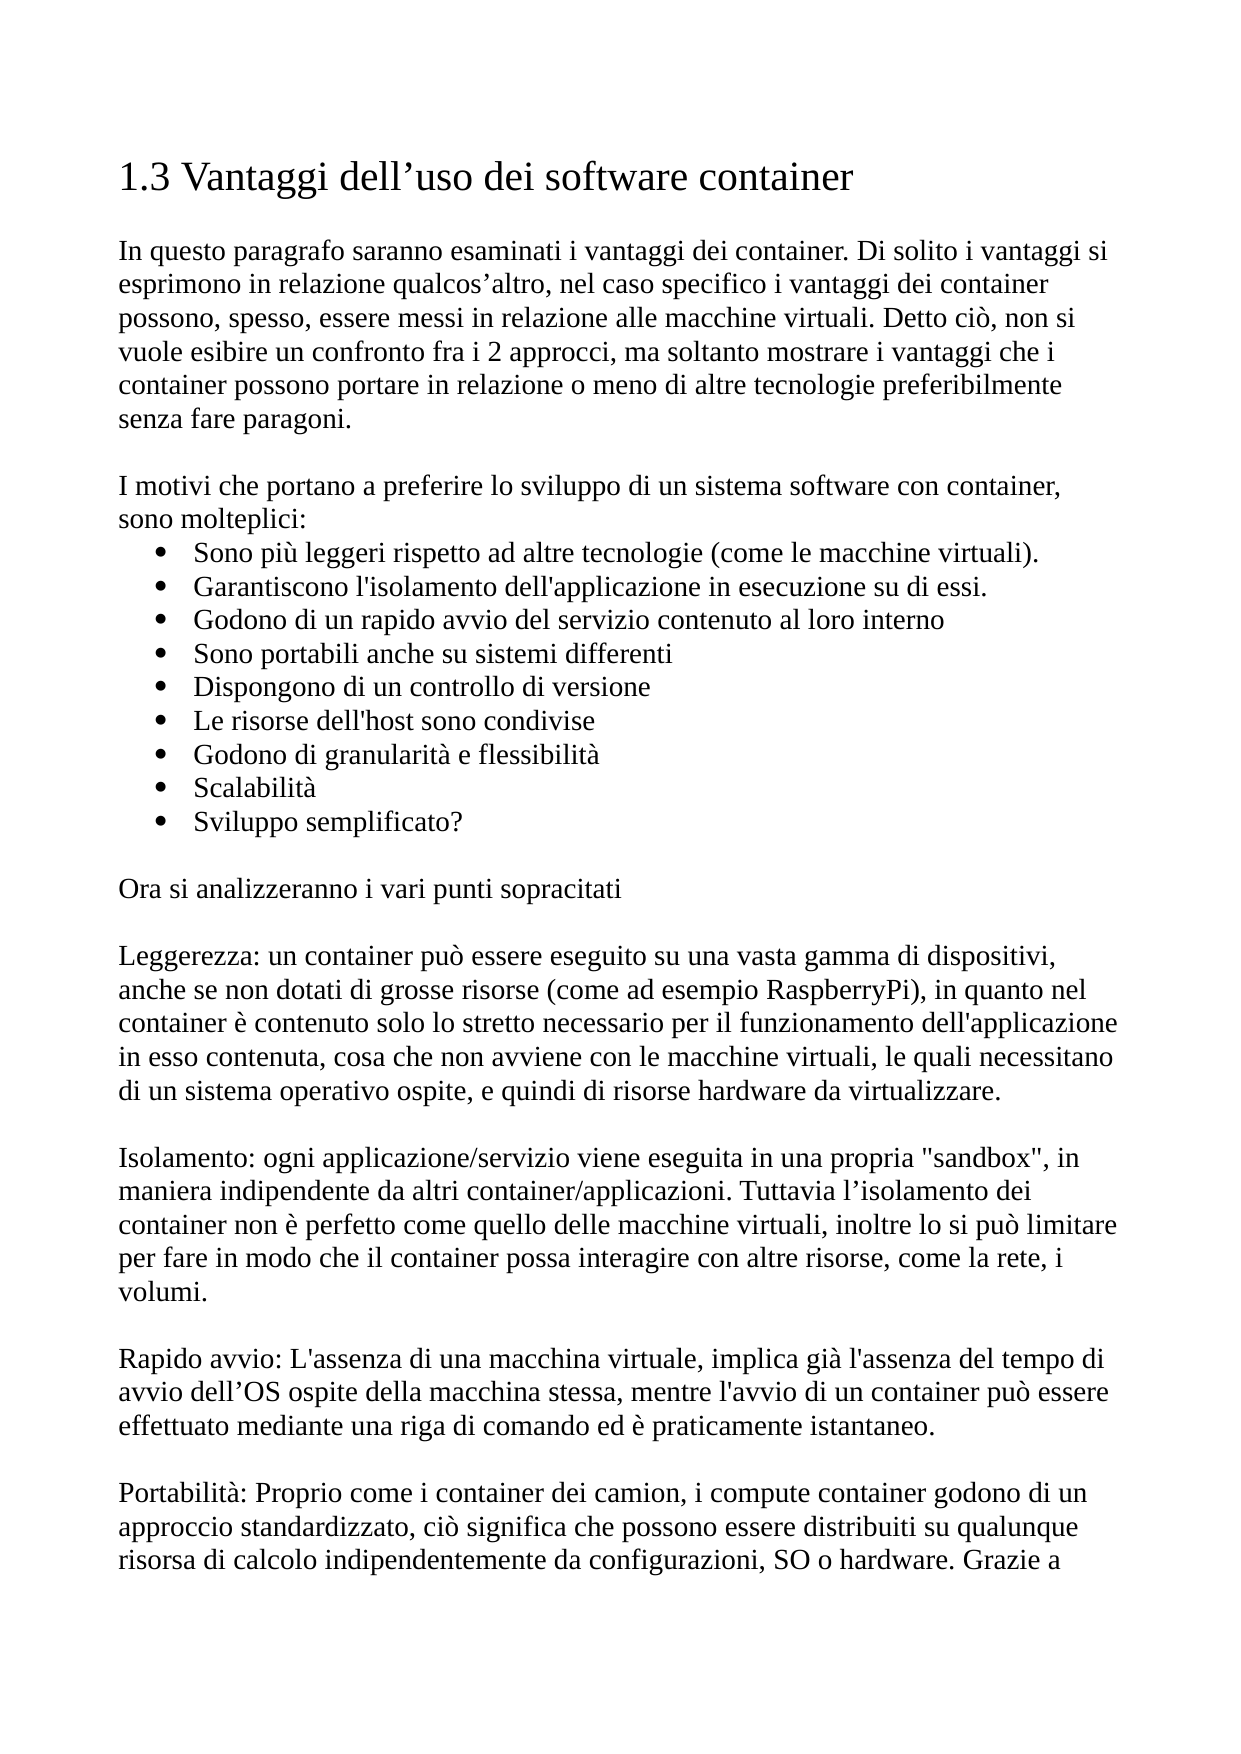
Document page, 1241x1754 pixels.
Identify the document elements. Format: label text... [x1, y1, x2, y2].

list Scalabilità [156, 771, 1122, 804]
list Vantaggi dell’uso dei software container [118, 152, 1122, 199]
list Sono più leggeri rispetto ad altre tecnologie (come le macchine virtuali). [156, 535, 1122, 569]
list Godono di granularità e flessibilità [156, 737, 1122, 771]
list Le risorse dell'host sono condivise [156, 703, 1122, 737]
list Sono portabili anche su sistemi differenti [156, 636, 1122, 669]
text In questo paragrafo saranno esaminati i vantaggi dei container. Di solito i vantaggi si esprimono in relazione qualcos’altro, nel caso specifico i vantaggi dei container possono, spesso, essere messi in relazione alle macchine virtuali. Detto ciò, non si vuole esibire un confronto fra i 2 approcci, ma soltanto mostrare i vantaggi che i container possono portare in relazione o meno di altre tecnologie preferibilmente senza fare paragoni. [118, 233, 1122, 434]
list Sviluppo semplificato? [156, 804, 1122, 838]
list Godono di un rapido avvio del servizio contenuto al loro interno [156, 602, 1122, 636]
text Ora si analizzeranno i vari punti sopracitati [118, 871, 1122, 905]
list Dispongono di un controllo di versione [156, 669, 1122, 703]
text Rapido avvio: L'assenza di una macchina virtuale, implica già l'assenza del tempo di avvio dell’OS ospite della macchina stessa, mentre l'avvio di un container può essere effettuato mediante una riga di comando ed è praticamente istantaneo. [118, 1341, 1122, 1442]
text Portabilità: Proprio come i container dei camion, i compute container godono di un approccio standardizzato, ciò significa che possono essere distribuiti su qualunque risorsa di calcolo indipendentemente da configurazioni, SO o hardware. Grazie a [118, 1475, 1122, 1576]
text Isolamento: ogni applicazione/servizio viene eseguita in una propria "sandbox", in maniera indipendente da altri container/applicazioni. Tuttavia l’isolamento dei container non è perfetto come quello delle macchine virtuali, inoltre lo si può limitare per fare in modo che il container possa interagire con altre risorse, come la rete, i volumi. [118, 1140, 1122, 1307]
text I motivi che portano a preferire lo sviluppo di un sistema software con container, sono molteplici: [118, 468, 1122, 535]
text Leggerezza: un container può essere eseguito su una vasta gamma di dispositivi, anche se non dotati di grosse risorse (come ad esempio RaspberryPi), in quanto nel container è contenuto solo lo stretto necessario per il funzionamento dell'applicazione in esso contenuta, cosa che non avviene con le macchine virtuali, le quali necessitano di un sistema operativo ospite, e quindi di risorse hardware da virtualizzare. [118, 938, 1122, 1106]
list Garantiscono l'isolamento dell'applicazione in esecuzione su di essi. [156, 569, 1122, 602]
